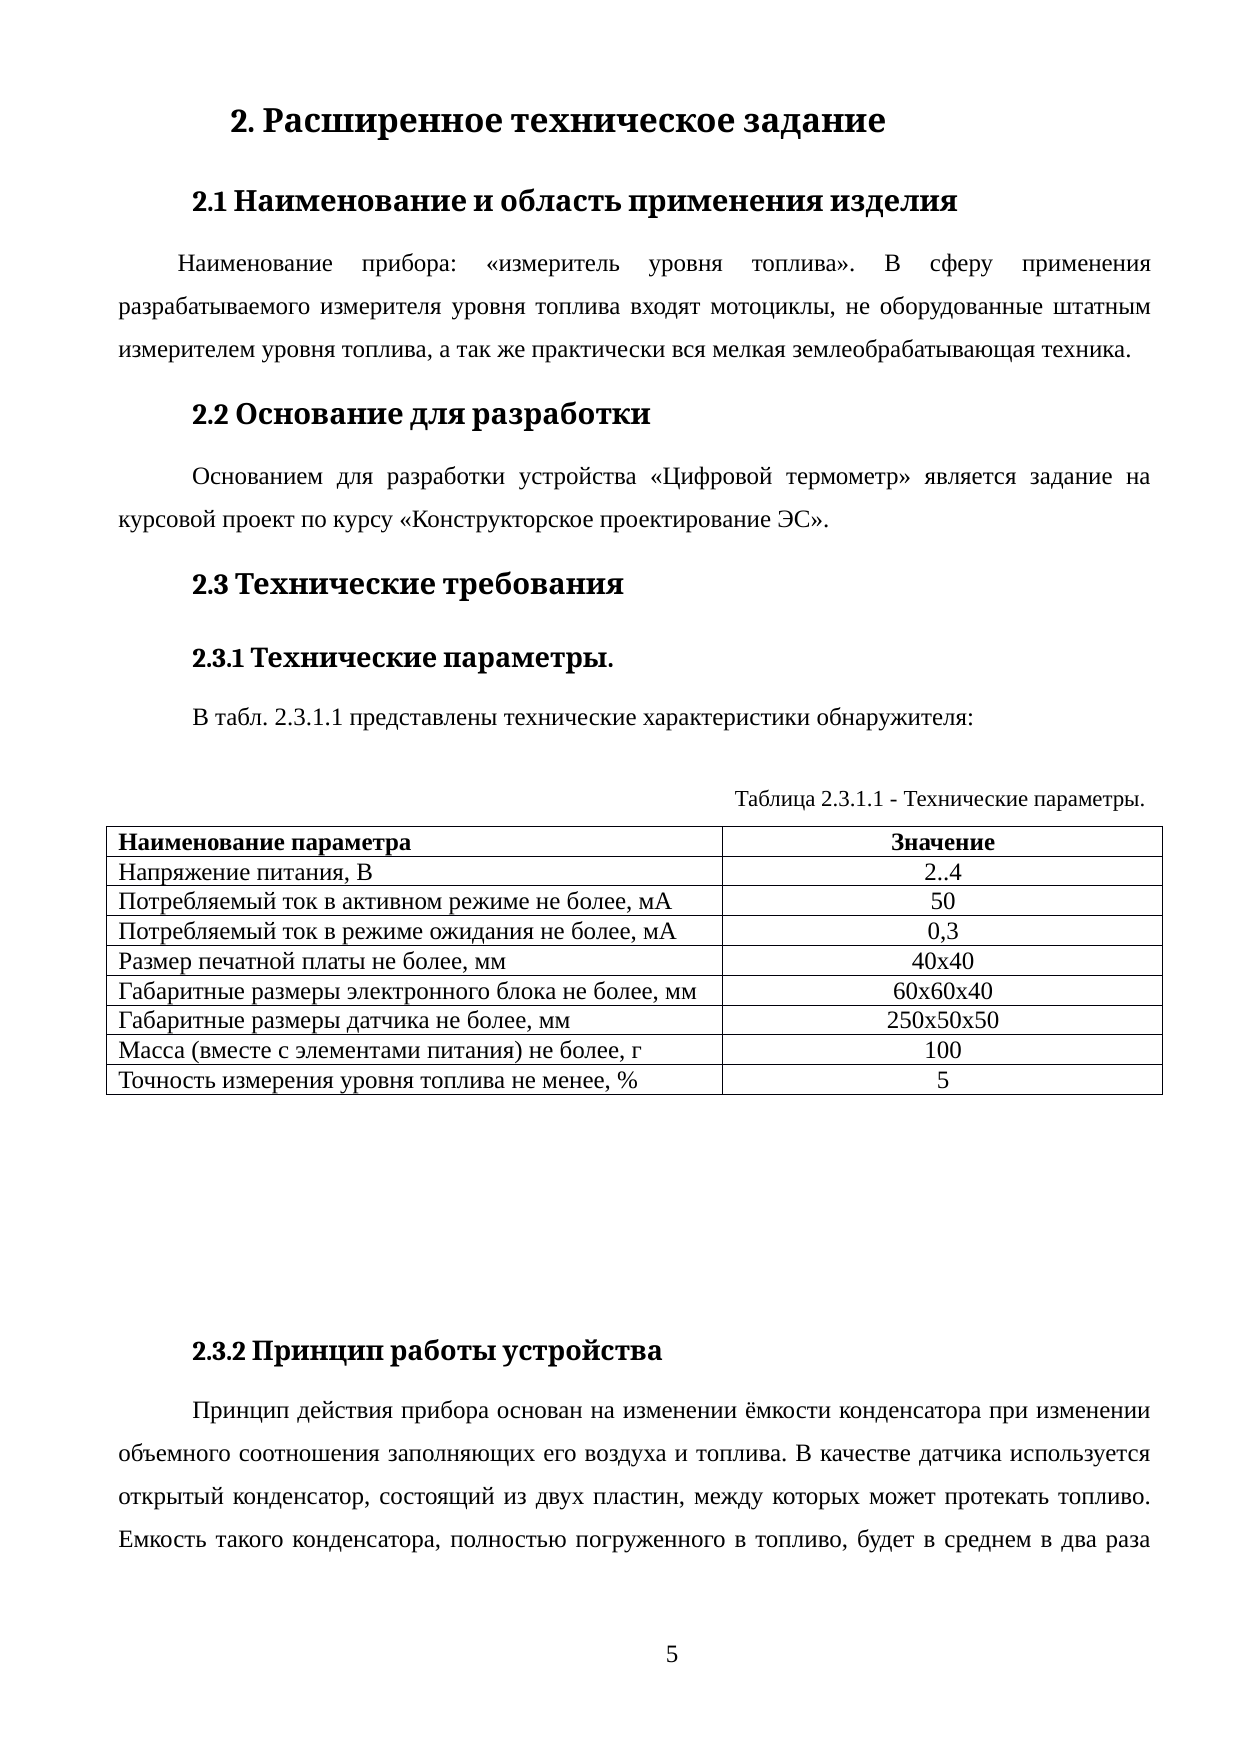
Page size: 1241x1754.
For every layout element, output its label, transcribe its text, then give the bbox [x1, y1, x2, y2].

subtitle 2.2 Основание для разработки [118, 398, 1152, 432]
table_cell Габаритные размеры электронного блока не более, мм [107, 976, 722, 1004]
table_cell Потребляемый ток в режиме ожидания не более, мА [107, 916, 722, 945]
text В табл. 2.3.1.1 представлены технические характеристики обнаружителя: [118, 702, 1152, 731]
table_cell Точность измерения уровня топлива не менее, % [107, 1065, 722, 1094]
table_cell 100 [723, 1035, 1162, 1064]
table_header Наименование параметра [107, 827, 722, 856]
subtitle 2.3.1 Технические параметры. [118, 643, 1152, 674]
subtitle 2.1 Наименование и область применения изделия [118, 185, 1152, 218]
table_cell Напряжение питания, В [107, 857, 722, 885]
text Таблица 2.3.1.1 - Технические параметры. [118, 785, 1152, 811]
text Наименование прибора: «измеритель уровня топлива». В сферу применения разрабатываемого измерителя уровня топлива входят мотоциклы, не оборудованные штатным измерителем уровня топлива, а так же практически вся мелкая землеобрабатывающая техника. [118, 248, 1152, 363]
table_cell 40х40 [723, 946, 1162, 975]
table_cell 2..4 [723, 857, 1162, 885]
table_cell 250х50х50 [723, 1006, 1162, 1034]
table_cell 60х60х40 [723, 976, 1162, 1004]
table_cell Потребляемый ток в активном режиме не более, мА [107, 886, 722, 915]
table_header Значение [723, 827, 1162, 856]
table_cell 5 [723, 1065, 1162, 1094]
subtitle 2.3.2 Принцип работы устройства [118, 1336, 1152, 1367]
table_cell Размер печатной платы не более, мм [107, 946, 722, 975]
subtitle 2.3 Технические требования [118, 568, 1152, 601]
table_cell Габаритные размеры датчика не более, мм [107, 1006, 722, 1034]
text Принцип действия прибора основан на изменении ёмкости конденсатора при изменении объемного соотношения заполняющих его воздуха и топлива. В качестве датчика используется открытый конденсатор, состоящий из двух пластин, между которых может протекать топливо. Емкость такого конденсатора, полностью погруженного в топливо, будет в среднем в два раза [118, 1395, 1152, 1553]
table_cell 50 [723, 886, 1162, 915]
table_cell Масса (вместе с элементами питания) не более, г [107, 1035, 722, 1064]
subtitle 2. Расширенное техническое задание [118, 102, 1152, 141]
text Основанием для разработки устройства «Цифровой термометр» является задание на курсовой проект по курсу «Конструкторское проектирование ЭС». [118, 461, 1152, 533]
table_cell 0,3 [723, 916, 1162, 945]
